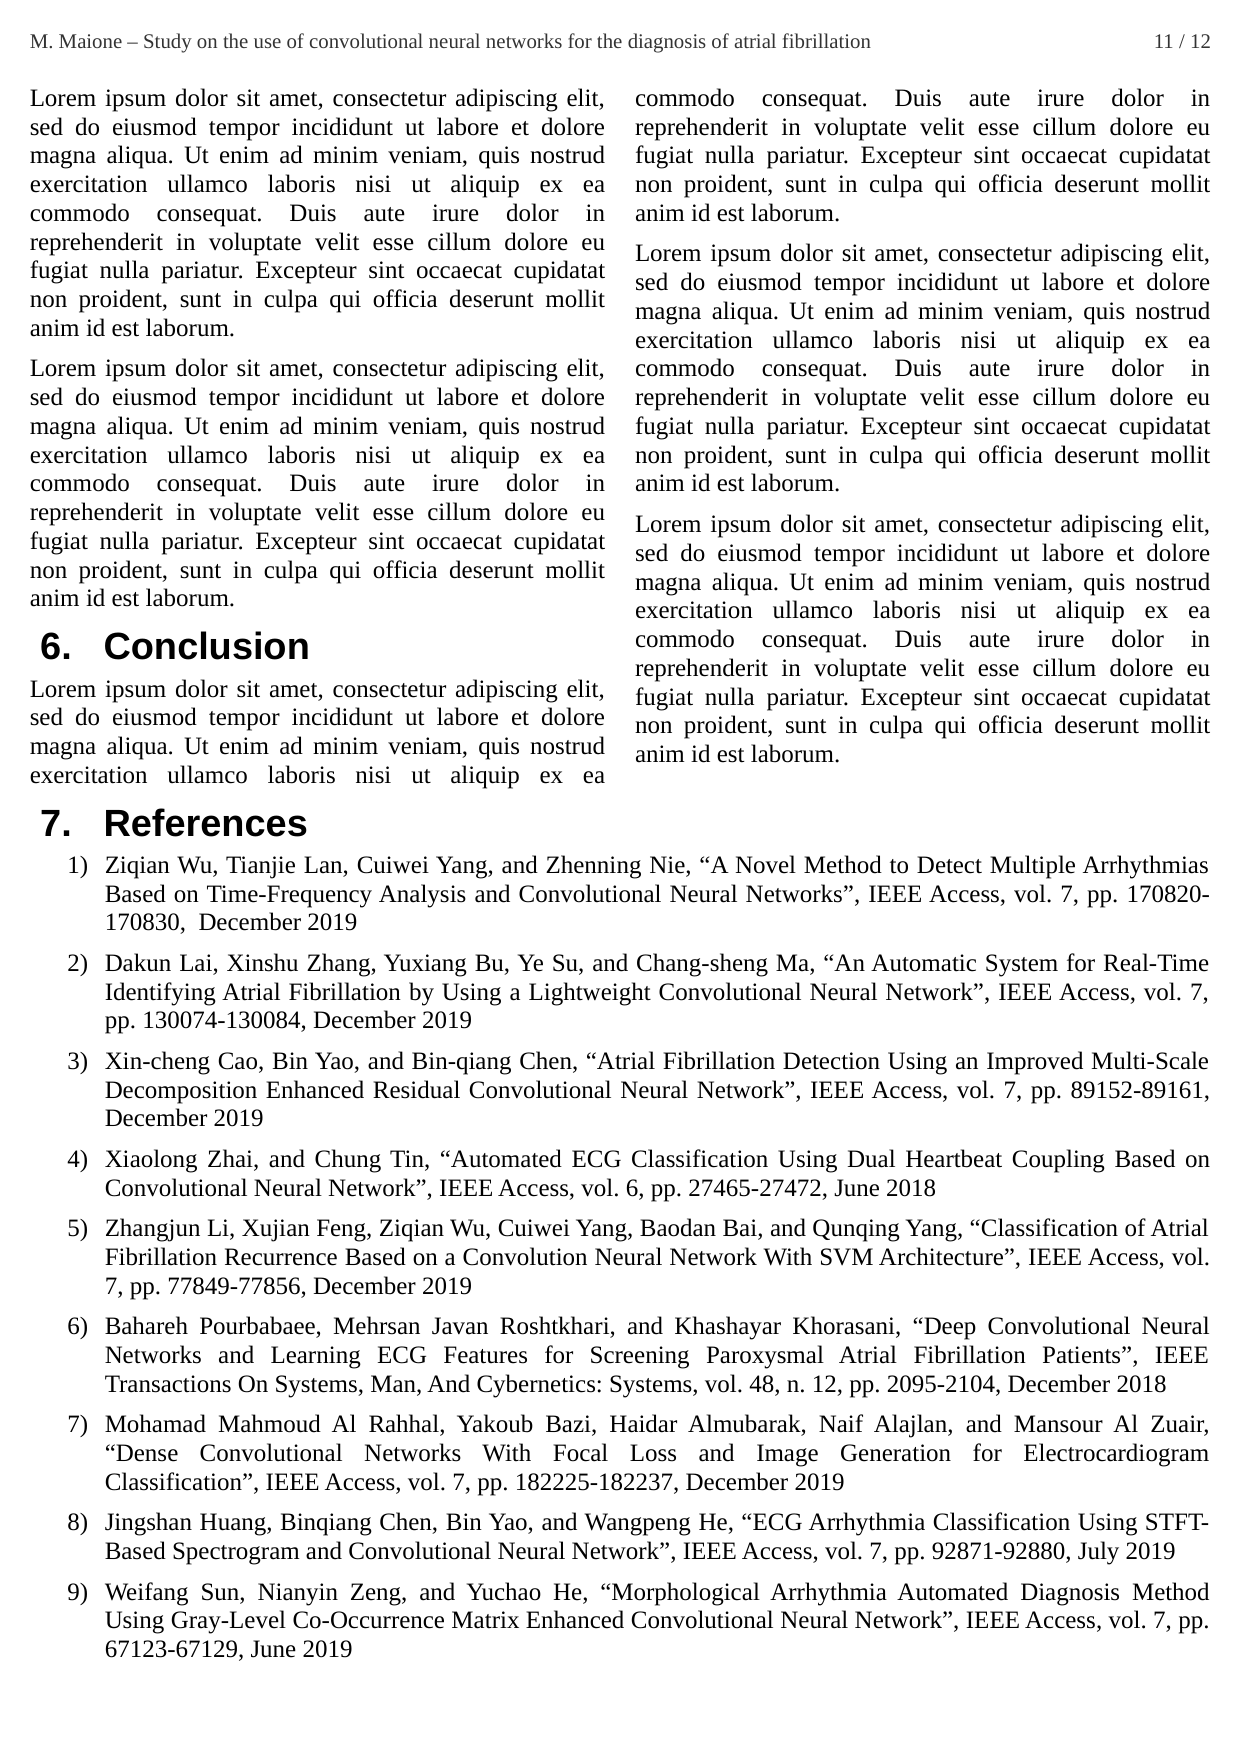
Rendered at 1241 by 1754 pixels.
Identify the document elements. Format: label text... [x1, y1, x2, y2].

list Mohamad Mahmoud Al Rahhal, Yakoub Bazi, Haidar Almubarak, Naif Alajlan, and Mansour Al Zuair, “Dense Convolutional Networks With Focal Loss and Image Generation for Electrocardiogram Classification”, IEEE Access, vol. 7, pp. 182225-182237, December 2019 [67, 1409, 1211, 1496]
list Ziqian Wu, Tianjie Lan, Cuiwei Yang, and Zhenning Nie, “A Novel Method to Detect Multiple Arrhythmias Based on Time-Frequency Analysis and Convolutional Neural Networks”, IEEE Access, vol. 7, pp. 170820-170830, December 2019 [67, 850, 1211, 936]
subtitle References [29, 800, 1211, 844]
text Lorem ipsum dolor sit amet, consectetur adipiscing elit, sed do eiusmod tempor incididunt ut labore et dolore magna aliqua. Ut enim ad minim veniam, quis nostrud exercitation ullamco laboris nisi ut aliquip ex ea commodo consequat. Duis aute irure dolor in reprehenderit in voluptate velit esse cillum dolore eu fugiat nulla pariatur. Excepteur sint occaecat cupidatat non proident, sunt in culpa qui officia deserunt mollit anim id est laborum. [29, 353, 605, 612]
list Xiaolong Zhai, and Chung Tin, “Automated ECG Classification Using Dual Heartbeat Coupling Based on Convolutional Neural Network”, IEEE Access, vol. 6, pp. 27465-27472, June 2018 [67, 1144, 1211, 1202]
text Lorem ipsum dolor sit amet, consectetur adipiscing elit, sed do eiusmod tempor incididunt ut labore et dolore magna aliqua. Ut enim ad minim veniam, quis nostrud exercitation ullamco laboris nisi ut aliquip ex ea commodo consequat. Duis aute irure dolor in reprehenderit in voluptate velit esse cillum dolore eu fugiat nulla pariatur. Excepteur sint occaecat cupidatat non proident, sunt in culpa qui officia deserunt mollit anim id est laborum. [635, 509, 1211, 768]
text Lorem ipsum dolor sit amet, consectetur adipiscing elit, sed do eiusmod tempor incididunt ut labore et dolore magna aliqua. Ut enim ad minim veniam, quis nostrud exercitation ullamco laboris nisi ut aliquip ex ea commodo consequat. Duis aute irure dolor in reprehenderit in voluptate velit esse cillum dolore eu fugiat nulla pariatur. Excepteur sint occaecat cupidatat non proident, sunt in culpa qui officia deserunt mollit anim id est laborum. [29, 83, 605, 342]
list Xin-cheng Cao, Bin Yao, and Bin-qiang Chen, “Atrial Fibrillation Detection Using an Improved Multi-Scale Decomposition Enhanced Residual Convolutional Neural Network”, IEEE Access, vol. 7, pp. 89152-89161, December 2019 [67, 1046, 1211, 1132]
list Weifang Sun, Nianyin Zeng, and Yuchao He, “Morphological Arrhythmia Automated Diagnosis Method Using Gray-Level Co-Occurrence Matrix Enhanced Convolutional Neural Network”, IEEE Access, vol. 7, pp. 67123-67129, June 2019 [67, 1577, 1211, 1663]
subtitle Conclusion [29, 624, 605, 668]
text commodo consequat. Duis aute irure dolor in reprehenderit in voluptate velit esse cillum dolore eu fugiat nulla pariatur. Excepteur sint occaecat cupidatat non proident, sunt in culpa qui officia deserunt mollit anim id est laborum. [635, 83, 1211, 227]
list Bahareh Pourbabaee, Mehrsan Javan Roshtkhari, and Khashayar Khorasani, “Deep Convolutional Neural Networks and Learning ECG Features for Screening Paroxysmal Atrial Fibrillation Patients”, IEEE Transactions On Systems, Man, And Cybernetics: Systems, vol. 48, n. 12, pp. 2095-2104, December 2018 [67, 1311, 1211, 1398]
text Lorem ipsum dolor sit amet, consectetur adipiscing elit, sed do eiusmod tempor incididunt ut labore et dolore magna aliqua. Ut enim ad minim veniam, quis nostrud exercitation ullamco laboris nisi ut aliquip ex ea commodo consequat. Duis aute irure dolor in reprehenderit in voluptate velit esse cillum dolore eu fugiat nulla pariatur. Excepteur sint occaecat cupidatat non proident, sunt in culpa qui officia deserunt mollit anim id est laborum. [635, 238, 1211, 497]
text Lorem ipsum dolor sit amet, consectetur adipiscing elit, sed do eiusmod tempor incididunt ut labore et dolore magna aliqua. Ut enim ad minim veniam, quis nostrud exercitation ullamco laboris nisi ut aliquip ex ea [29, 674, 605, 789]
list Dakun Lai, Xinshu Zhang, Yuxiang Bu, Ye Su, and Chang-sheng Ma, “An Automatic System for Real-Time Identifying Atrial Fibrillation by Using a Lightweight Convolutional Neural Network”, IEEE Access, vol. 7, pp. 130074-130084, December 2019 [67, 948, 1211, 1034]
list Zhangjun Li, Xujian Feng, Ziqian Wu, Cuiwei Yang, Baodan Bai, and Qunqing Yang, “Classification of Atrial Fibrillation Recurrence Based on a Convolution Neural Network With SVM Architecture”, IEEE Access, vol. 7, pp. 77849-77856, December 2019 [67, 1213, 1211, 1299]
list Jingshan Huang, Binqiang Chen, Bin Yao, and Wangpeng He, “ECG Arrhythmia Classification Using STFT-Based Spectrogram and Convolutional Neural Network”, IEEE Access, vol. 7, pp. 92871-92880, July 2019 [67, 1507, 1211, 1565]
